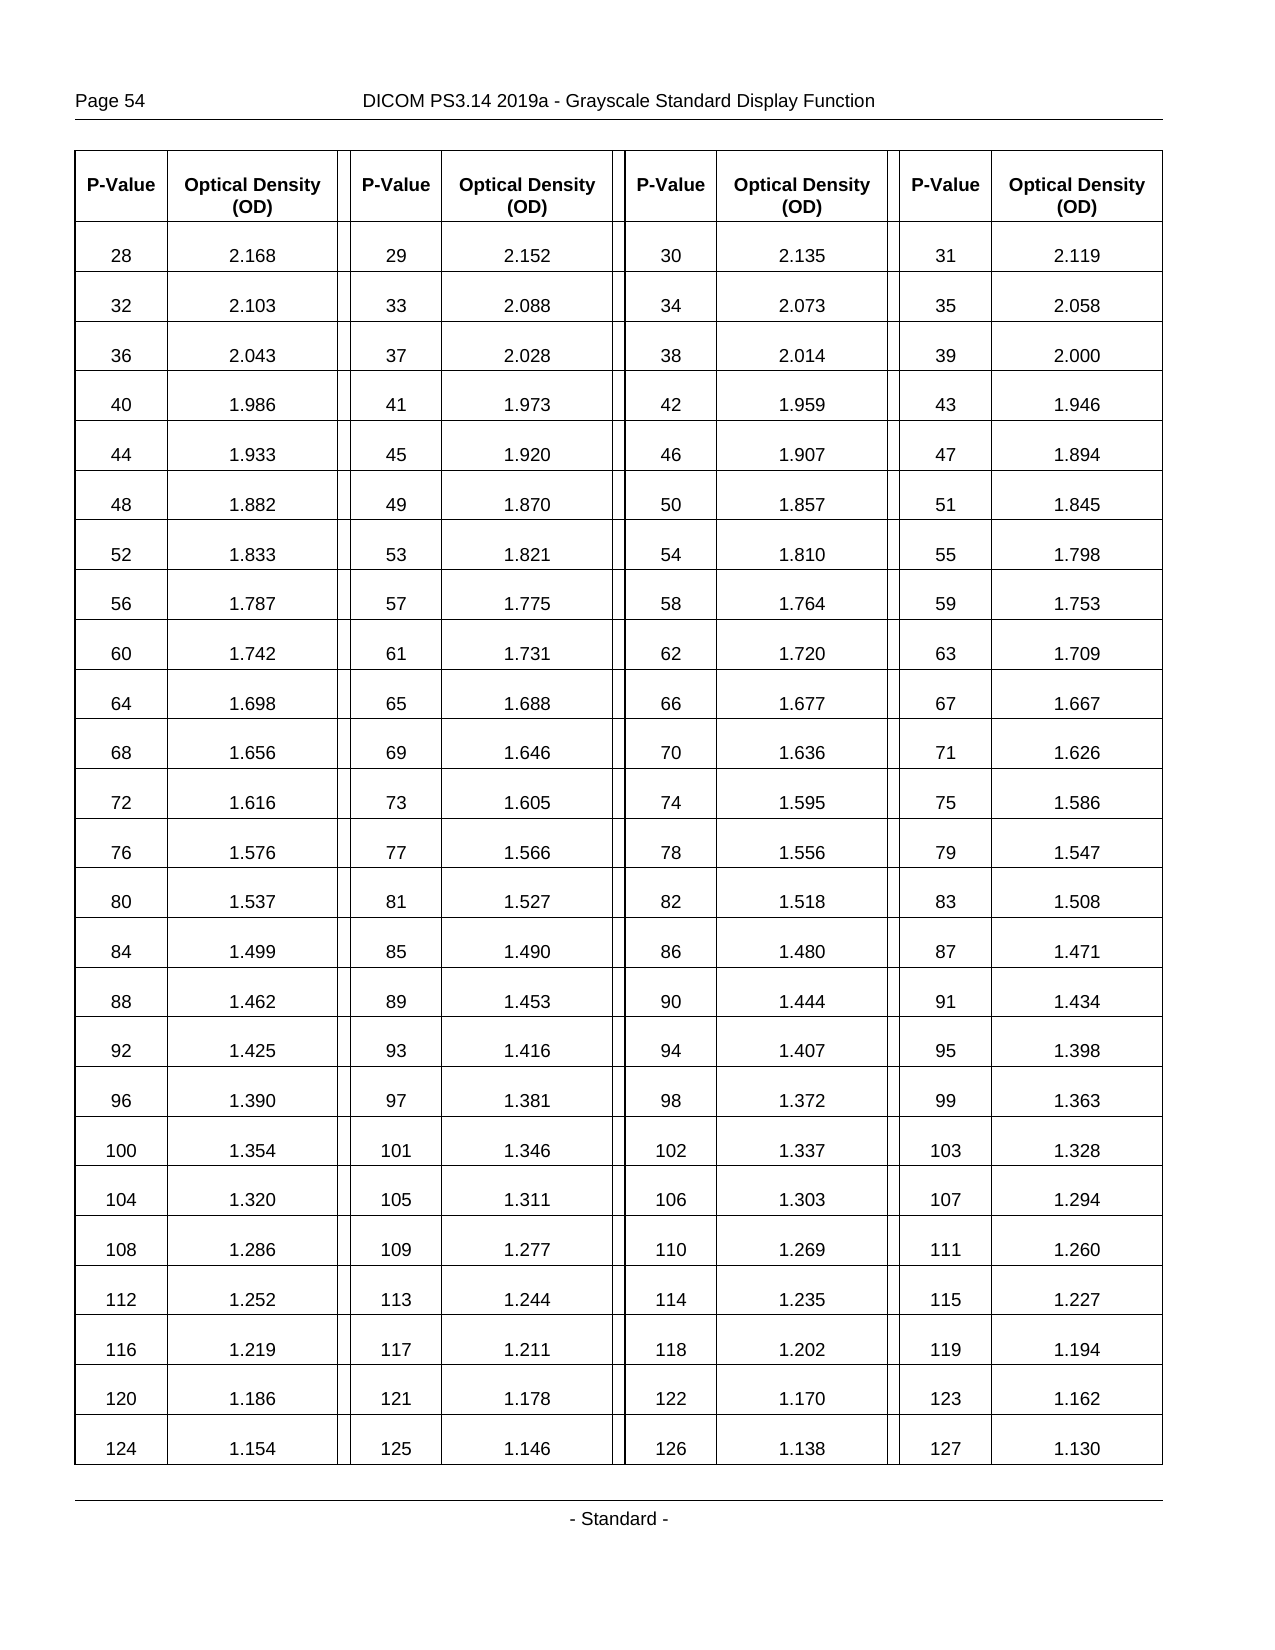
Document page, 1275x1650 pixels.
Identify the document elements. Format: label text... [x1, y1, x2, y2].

table_cell [613, 1017, 624, 1066]
table_cell 1.636 [717, 719, 887, 768]
table_cell 83 [900, 868, 991, 917]
table_cell 36 [76, 322, 167, 370]
table_cell 43 [900, 371, 991, 420]
table_cell 90 [626, 968, 716, 1016]
table_cell [888, 520, 899, 569]
table_header [888, 151, 899, 221]
table_cell 116 [76, 1315, 167, 1364]
table_cell 1.162 [992, 1365, 1162, 1414]
table_cell [613, 1067, 624, 1116]
table_cell 1.566 [442, 819, 612, 867]
table_cell 1.286 [168, 1216, 337, 1265]
table_cell 71 [900, 719, 991, 768]
table_cell 2.000 [992, 322, 1162, 370]
table_cell 1.787 [168, 570, 337, 619]
table_cell 1.656 [168, 719, 337, 768]
table_cell 34 [626, 272, 716, 321]
table_cell 1.547 [992, 819, 1162, 867]
table_cell [338, 719, 350, 768]
table_cell [338, 1017, 350, 1066]
table_cell 87 [900, 918, 991, 967]
table_cell 1.407 [717, 1017, 887, 1066]
table_cell 54 [626, 520, 716, 569]
table_cell 29 [351, 222, 441, 271]
table_header Optical Density (OD) [442, 151, 612, 221]
table_cell 1.130 [992, 1415, 1162, 1463]
table_header P-Value [626, 151, 716, 221]
table_cell [338, 670, 350, 718]
table_cell 2.152 [442, 222, 612, 271]
table_cell [613, 968, 624, 1016]
table_cell [613, 272, 624, 321]
table_cell [888, 1166, 899, 1215]
table_cell 40 [76, 371, 167, 420]
table_cell 1.605 [442, 769, 612, 817]
table_cell [338, 1117, 350, 1165]
table_cell [888, 868, 899, 917]
table_cell 1.337 [717, 1117, 887, 1165]
table_cell [613, 421, 624, 470]
table_cell 28 [76, 222, 167, 271]
table_cell 65 [351, 670, 441, 718]
table_cell 2.088 [442, 272, 612, 321]
table_cell 1.677 [717, 670, 887, 718]
table_cell 1.219 [168, 1315, 337, 1364]
table_cell [613, 1415, 624, 1463]
table_cell 68 [76, 719, 167, 768]
table_cell 125 [351, 1415, 441, 1463]
table_cell 88 [76, 968, 167, 1016]
table_cell 1.857 [717, 471, 887, 519]
table_cell 1.416 [442, 1017, 612, 1066]
table_cell 70 [626, 719, 716, 768]
table_cell 1.959 [717, 371, 887, 420]
table_cell [888, 1415, 899, 1463]
table_cell 1.709 [992, 620, 1162, 668]
table_cell 2.028 [442, 322, 612, 370]
table_cell 107 [900, 1166, 991, 1215]
table_cell 1.595 [717, 769, 887, 817]
table_cell 100 [76, 1117, 167, 1165]
table_cell 47 [900, 421, 991, 470]
table_cell [888, 1067, 899, 1116]
table_cell 2.014 [717, 322, 887, 370]
table_cell 122 [626, 1365, 716, 1414]
table_cell 121 [351, 1365, 441, 1414]
table_cell 92 [76, 1017, 167, 1066]
table_cell 84 [76, 918, 167, 967]
table_cell 1.138 [717, 1415, 887, 1463]
table_cell 1.833 [168, 520, 337, 569]
table_cell [338, 1166, 350, 1215]
table_header P-Value [900, 151, 991, 221]
table_cell [338, 371, 350, 420]
table_cell 1.398 [992, 1017, 1162, 1066]
table_cell 1.576 [168, 819, 337, 867]
table_cell 77 [351, 819, 441, 867]
table_cell 1.688 [442, 670, 612, 718]
table_cell 1.845 [992, 471, 1162, 519]
table_cell 2.058 [992, 272, 1162, 321]
table_cell 1.328 [992, 1117, 1162, 1165]
table_cell 1.277 [442, 1216, 612, 1265]
table_cell [888, 918, 899, 967]
table_cell 42 [626, 371, 716, 420]
table_cell 126 [626, 1415, 716, 1463]
table_cell 1.372 [717, 1067, 887, 1116]
table_cell 51 [900, 471, 991, 519]
table_cell 63 [900, 620, 991, 668]
table_cell 30 [626, 222, 716, 271]
table_cell [613, 570, 624, 619]
table_cell [613, 1117, 624, 1165]
table_cell [338, 1067, 350, 1116]
table_cell 69 [351, 719, 441, 768]
table_cell 118 [626, 1315, 716, 1364]
table_cell 113 [351, 1266, 441, 1314]
table_cell 1.235 [717, 1266, 887, 1314]
table_cell 1.170 [717, 1365, 887, 1414]
table_cell 110 [626, 1216, 716, 1265]
table_cell 105 [351, 1166, 441, 1215]
table_cell 1.698 [168, 670, 337, 718]
table_cell 1.462 [168, 968, 337, 1016]
table_cell 1.798 [992, 520, 1162, 569]
table_cell 1.227 [992, 1266, 1162, 1314]
table_cell 35 [900, 272, 991, 321]
table_cell 1.354 [168, 1117, 337, 1165]
table_cell 127 [900, 1415, 991, 1463]
table_cell 103 [900, 1117, 991, 1165]
table_cell 1.821 [442, 520, 612, 569]
table_cell 1.260 [992, 1216, 1162, 1265]
table_cell 97 [351, 1067, 441, 1116]
table_cell [888, 769, 899, 817]
table_cell 1.556 [717, 819, 887, 867]
table_cell [338, 322, 350, 370]
table_cell 86 [626, 918, 716, 967]
table_cell 53 [351, 520, 441, 569]
table_cell 41 [351, 371, 441, 420]
table_cell 61 [351, 620, 441, 668]
table_cell [613, 769, 624, 817]
table_cell [338, 1266, 350, 1314]
table_cell 101 [351, 1117, 441, 1165]
table_cell 2.073 [717, 272, 887, 321]
table_cell [613, 719, 624, 768]
table_cell 1.753 [992, 570, 1162, 619]
table_cell 1.973 [442, 371, 612, 420]
table_cell 1.154 [168, 1415, 337, 1463]
table_cell 1.363 [992, 1067, 1162, 1116]
table_cell 52 [76, 520, 167, 569]
table_cell 55 [900, 520, 991, 569]
table_cell 85 [351, 918, 441, 967]
table_cell 1.244 [442, 1266, 612, 1314]
table_cell [338, 471, 350, 519]
table_cell 1.480 [717, 918, 887, 967]
table_cell [613, 1216, 624, 1265]
table_cell [613, 520, 624, 569]
table_cell 117 [351, 1315, 441, 1364]
table_cell 79 [900, 819, 991, 867]
table_cell [338, 1415, 350, 1463]
table_cell 31 [900, 222, 991, 271]
table_cell [888, 322, 899, 370]
table_cell 81 [351, 868, 441, 917]
table_cell [338, 570, 350, 619]
table_cell 59 [900, 570, 991, 619]
table_cell 91 [900, 968, 991, 1016]
table_cell 1.211 [442, 1315, 612, 1364]
table_cell 115 [900, 1266, 991, 1314]
table_cell 38 [626, 322, 716, 370]
table_cell [338, 520, 350, 569]
table_cell 1.527 [442, 868, 612, 917]
table_cell 102 [626, 1117, 716, 1165]
table_cell [888, 272, 899, 321]
table_cell 94 [626, 1017, 716, 1066]
table_cell [338, 620, 350, 668]
table_cell [613, 868, 624, 917]
table_cell 37 [351, 322, 441, 370]
table_cell [888, 421, 899, 470]
table_cell 1.425 [168, 1017, 337, 1066]
table_cell 46 [626, 421, 716, 470]
table_cell [338, 421, 350, 470]
table_cell [888, 968, 899, 1016]
table_cell 1.986 [168, 371, 337, 420]
table_cell [338, 1315, 350, 1364]
table_cell 1.346 [442, 1117, 612, 1165]
table_cell [613, 670, 624, 718]
table_cell [613, 1166, 624, 1215]
table_cell 1.508 [992, 868, 1162, 917]
table_cell 1.537 [168, 868, 337, 917]
table_header P-Value [351, 151, 441, 221]
table_cell 111 [900, 1216, 991, 1265]
table_cell 1.390 [168, 1067, 337, 1116]
table_cell [888, 222, 899, 271]
table_cell 1.920 [442, 421, 612, 470]
table_cell [338, 1365, 350, 1414]
table_cell 1.269 [717, 1216, 887, 1265]
table_cell [613, 1266, 624, 1314]
table_cell 62 [626, 620, 716, 668]
table_header [338, 151, 350, 221]
table_cell [888, 1266, 899, 1314]
table_cell 1.311 [442, 1166, 612, 1215]
table_cell 1.870 [442, 471, 612, 519]
table_cell 66 [626, 670, 716, 718]
table_header Optical Density (OD) [992, 151, 1162, 221]
table_cell 2.119 [992, 222, 1162, 271]
table_cell [888, 719, 899, 768]
table_cell 1.646 [442, 719, 612, 768]
table_cell 76 [76, 819, 167, 867]
table_cell 120 [76, 1365, 167, 1414]
table_cell 2.103 [168, 272, 337, 321]
table_cell 2.168 [168, 222, 337, 271]
table_cell 2.135 [717, 222, 887, 271]
table_header P-Value [76, 151, 167, 221]
table_cell [338, 918, 350, 967]
table_cell 1.810 [717, 520, 887, 569]
table_cell 104 [76, 1166, 167, 1215]
table_cell [338, 769, 350, 817]
table_cell 2.043 [168, 322, 337, 370]
table_cell 67 [900, 670, 991, 718]
table_cell 1.764 [717, 570, 887, 619]
table_cell 123 [900, 1365, 991, 1414]
table_cell 1.178 [442, 1365, 612, 1414]
table_cell [338, 222, 350, 271]
table_cell 1.775 [442, 570, 612, 619]
table_cell 44 [76, 421, 167, 470]
table_cell 1.667 [992, 670, 1162, 718]
table_cell [613, 819, 624, 867]
table_cell 1.742 [168, 620, 337, 668]
table_cell 112 [76, 1266, 167, 1314]
table_cell 72 [76, 769, 167, 817]
table_cell [613, 918, 624, 967]
table_cell [338, 968, 350, 1016]
table_cell 74 [626, 769, 716, 817]
table_cell 32 [76, 272, 167, 321]
table_cell [888, 471, 899, 519]
table_cell 98 [626, 1067, 716, 1116]
table_cell [613, 322, 624, 370]
table_cell 1.616 [168, 769, 337, 817]
table_cell [888, 1216, 899, 1265]
table_cell 108 [76, 1216, 167, 1265]
table_cell 1.626 [992, 719, 1162, 768]
table_cell 1.294 [992, 1166, 1162, 1215]
table_cell 1.303 [717, 1166, 887, 1215]
table_cell 64 [76, 670, 167, 718]
table_cell 1.320 [168, 1166, 337, 1215]
table_cell 114 [626, 1266, 716, 1314]
table_cell 95 [900, 1017, 991, 1066]
table_cell 45 [351, 421, 441, 470]
table_cell 1.194 [992, 1315, 1162, 1364]
table_cell 106 [626, 1166, 716, 1215]
table_cell 1.518 [717, 868, 887, 917]
table_cell 109 [351, 1216, 441, 1265]
table_cell 89 [351, 968, 441, 1016]
table_cell 96 [76, 1067, 167, 1116]
table_cell 57 [351, 570, 441, 619]
table_cell 124 [76, 1415, 167, 1463]
table_cell [888, 670, 899, 718]
table_cell 1.933 [168, 421, 337, 470]
table_cell 1.434 [992, 968, 1162, 1016]
table_cell 75 [900, 769, 991, 817]
table_cell 58 [626, 570, 716, 619]
table_cell 1.720 [717, 620, 887, 668]
table_cell 82 [626, 868, 716, 917]
table_cell 1.381 [442, 1067, 612, 1116]
table_cell 1.907 [717, 421, 887, 470]
table_cell [613, 1315, 624, 1364]
table_cell 1.146 [442, 1415, 612, 1463]
table_cell 80 [76, 868, 167, 917]
table_cell 33 [351, 272, 441, 321]
table_cell 119 [900, 1315, 991, 1364]
table_cell 1.444 [717, 968, 887, 1016]
table_cell [888, 1017, 899, 1066]
table_cell [888, 620, 899, 668]
table_cell 1.186 [168, 1365, 337, 1414]
table_cell 1.946 [992, 371, 1162, 420]
table_cell [888, 570, 899, 619]
table_cell 56 [76, 570, 167, 619]
table_cell 1.490 [442, 918, 612, 967]
table_cell [613, 471, 624, 519]
table_header Optical Density (OD) [717, 151, 887, 221]
table_cell 48 [76, 471, 167, 519]
table_cell 1.882 [168, 471, 337, 519]
table_cell 1.499 [168, 918, 337, 967]
table_cell 99 [900, 1067, 991, 1116]
table_cell 1.894 [992, 421, 1162, 470]
table_cell 1.471 [992, 918, 1162, 967]
table_cell [338, 1216, 350, 1265]
table_header [613, 151, 624, 221]
table_cell 60 [76, 620, 167, 668]
table_cell 73 [351, 769, 441, 817]
table_cell 1.252 [168, 1266, 337, 1314]
table_header Optical Density (OD) [168, 151, 337, 221]
table_cell 1.586 [992, 769, 1162, 817]
table_cell [888, 371, 899, 420]
table_cell [338, 868, 350, 917]
table_cell 1.453 [442, 968, 612, 1016]
table_cell [888, 819, 899, 867]
table_cell [338, 272, 350, 321]
table_cell 1.202 [717, 1315, 887, 1364]
table_cell [888, 1117, 899, 1165]
table_cell [613, 222, 624, 271]
table_cell 78 [626, 819, 716, 867]
table_cell 93 [351, 1017, 441, 1066]
table_cell [613, 371, 624, 420]
table_cell 50 [626, 471, 716, 519]
table_cell [613, 620, 624, 668]
table_cell [888, 1365, 899, 1414]
table_cell [613, 1365, 624, 1414]
table_cell 39 [900, 322, 991, 370]
table_cell [338, 819, 350, 867]
table_cell [888, 1315, 899, 1364]
table_cell 49 [351, 471, 441, 519]
table_cell 1.731 [442, 620, 612, 668]
